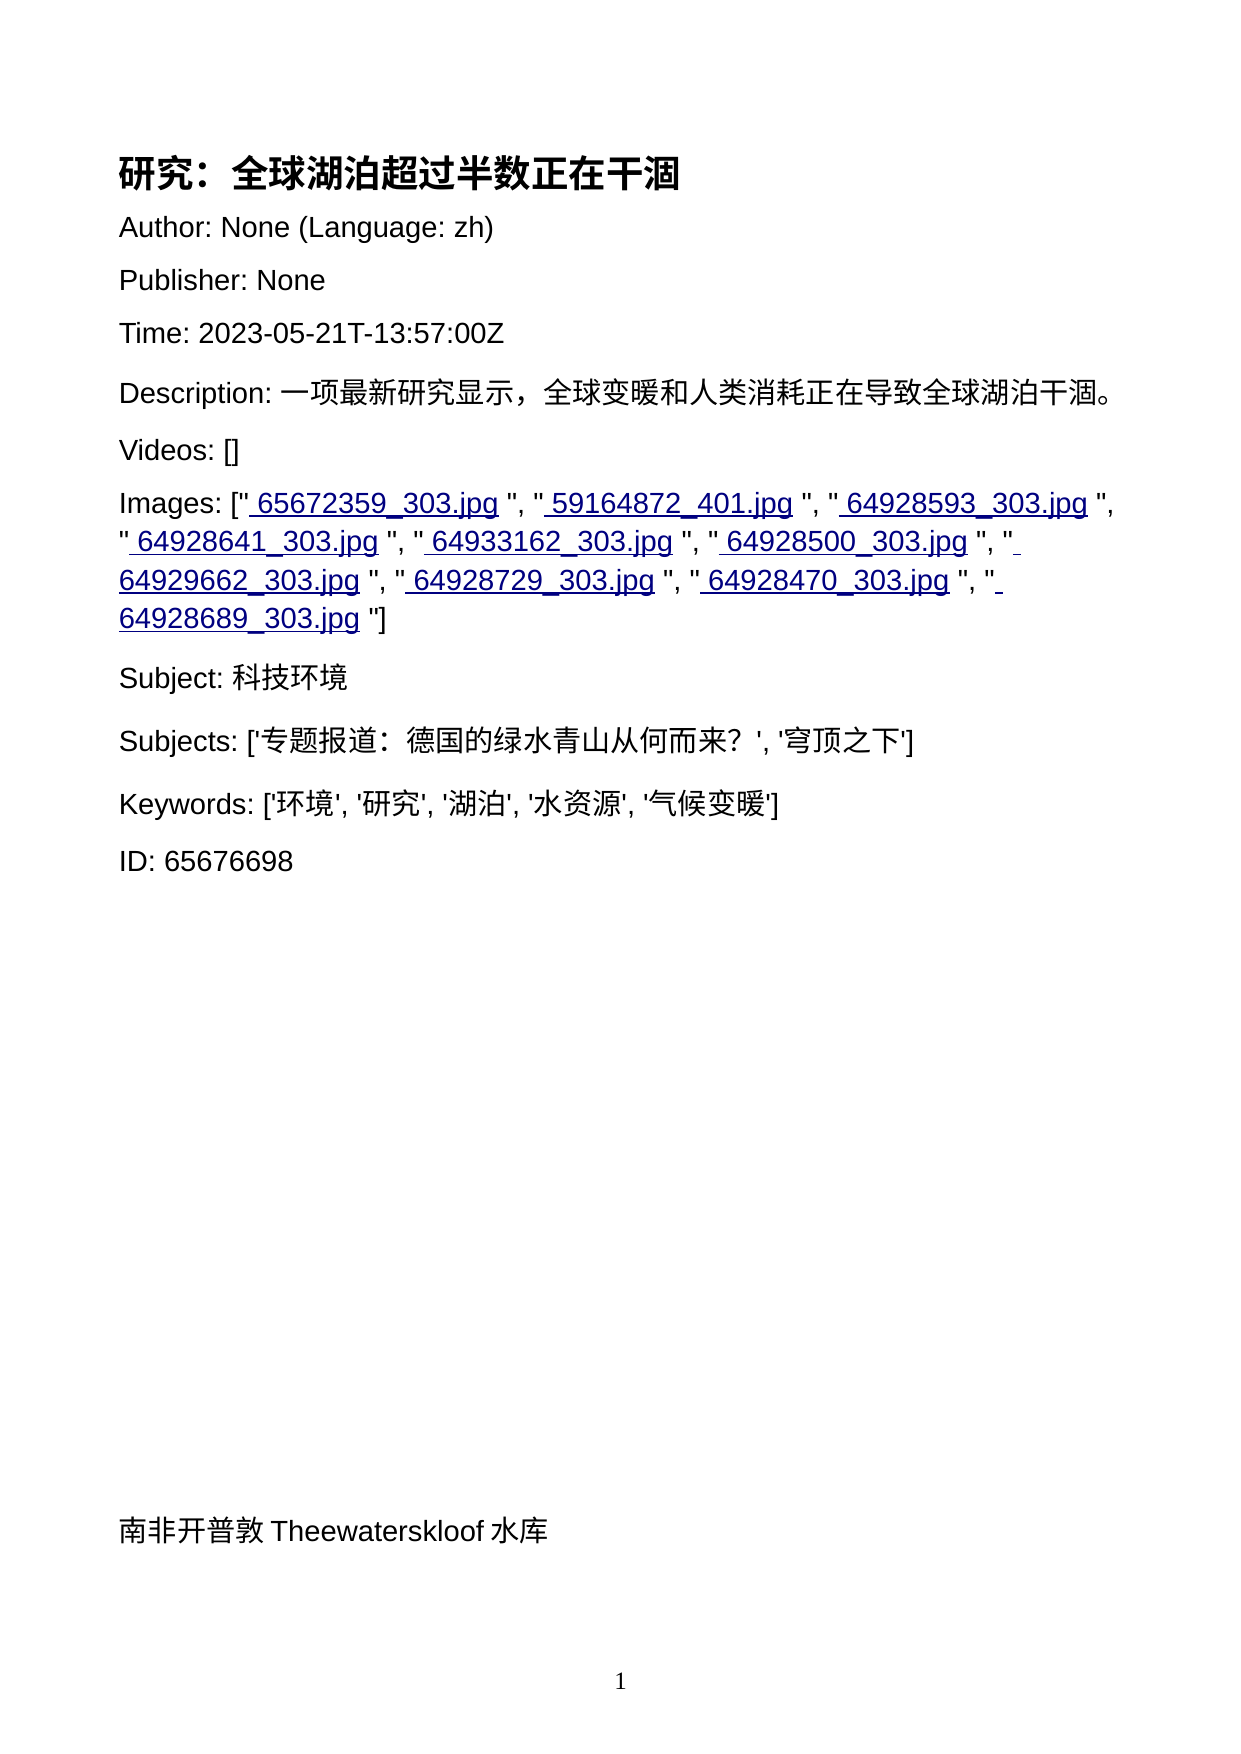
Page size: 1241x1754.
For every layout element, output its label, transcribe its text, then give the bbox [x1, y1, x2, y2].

text Author: None (Language: zh) [118, 210, 1122, 244]
text Videos: [] [118, 433, 1122, 466]
text Subjects: ['专题报道：德国的绿水青山从何而来？', '穹顶之下'] [118, 718, 1122, 760]
text Description: 一项最新研究显示，全球变暖和人类消耗正在导致全球湖泊干涸。 [118, 370, 1122, 412]
text Images: [" 65672359_303.jpg ", " 59164872_401.jpg ", " 64928593_303.jpg ", " 64928641_303.jpg ", " 64933162_303.jpg ", " 64928500_303.jpg ", " 64929662_303.jpg ", " 64928729_303.jpg ", " 64928470_303.jpg ", " 64928689_303.jpg "] [118, 486, 1122, 635]
text Keywords: ['环境', '研究', '湖泊', '水资源', '气候变暖'] [118, 781, 1122, 823]
subtitle 研究：全球湖泊超过半数正在干涸 [118, 143, 1122, 198]
text Subject: 科技环境 [118, 655, 1122, 697]
text Time: 2023-05-21T-13:57:00Z [118, 317, 1122, 350]
text ID: 65676698 [118, 844, 1122, 878]
text 南非开普敦Theewaterskloof水库 [118, 1507, 1122, 1550]
text Publisher: None [118, 263, 1122, 297]
